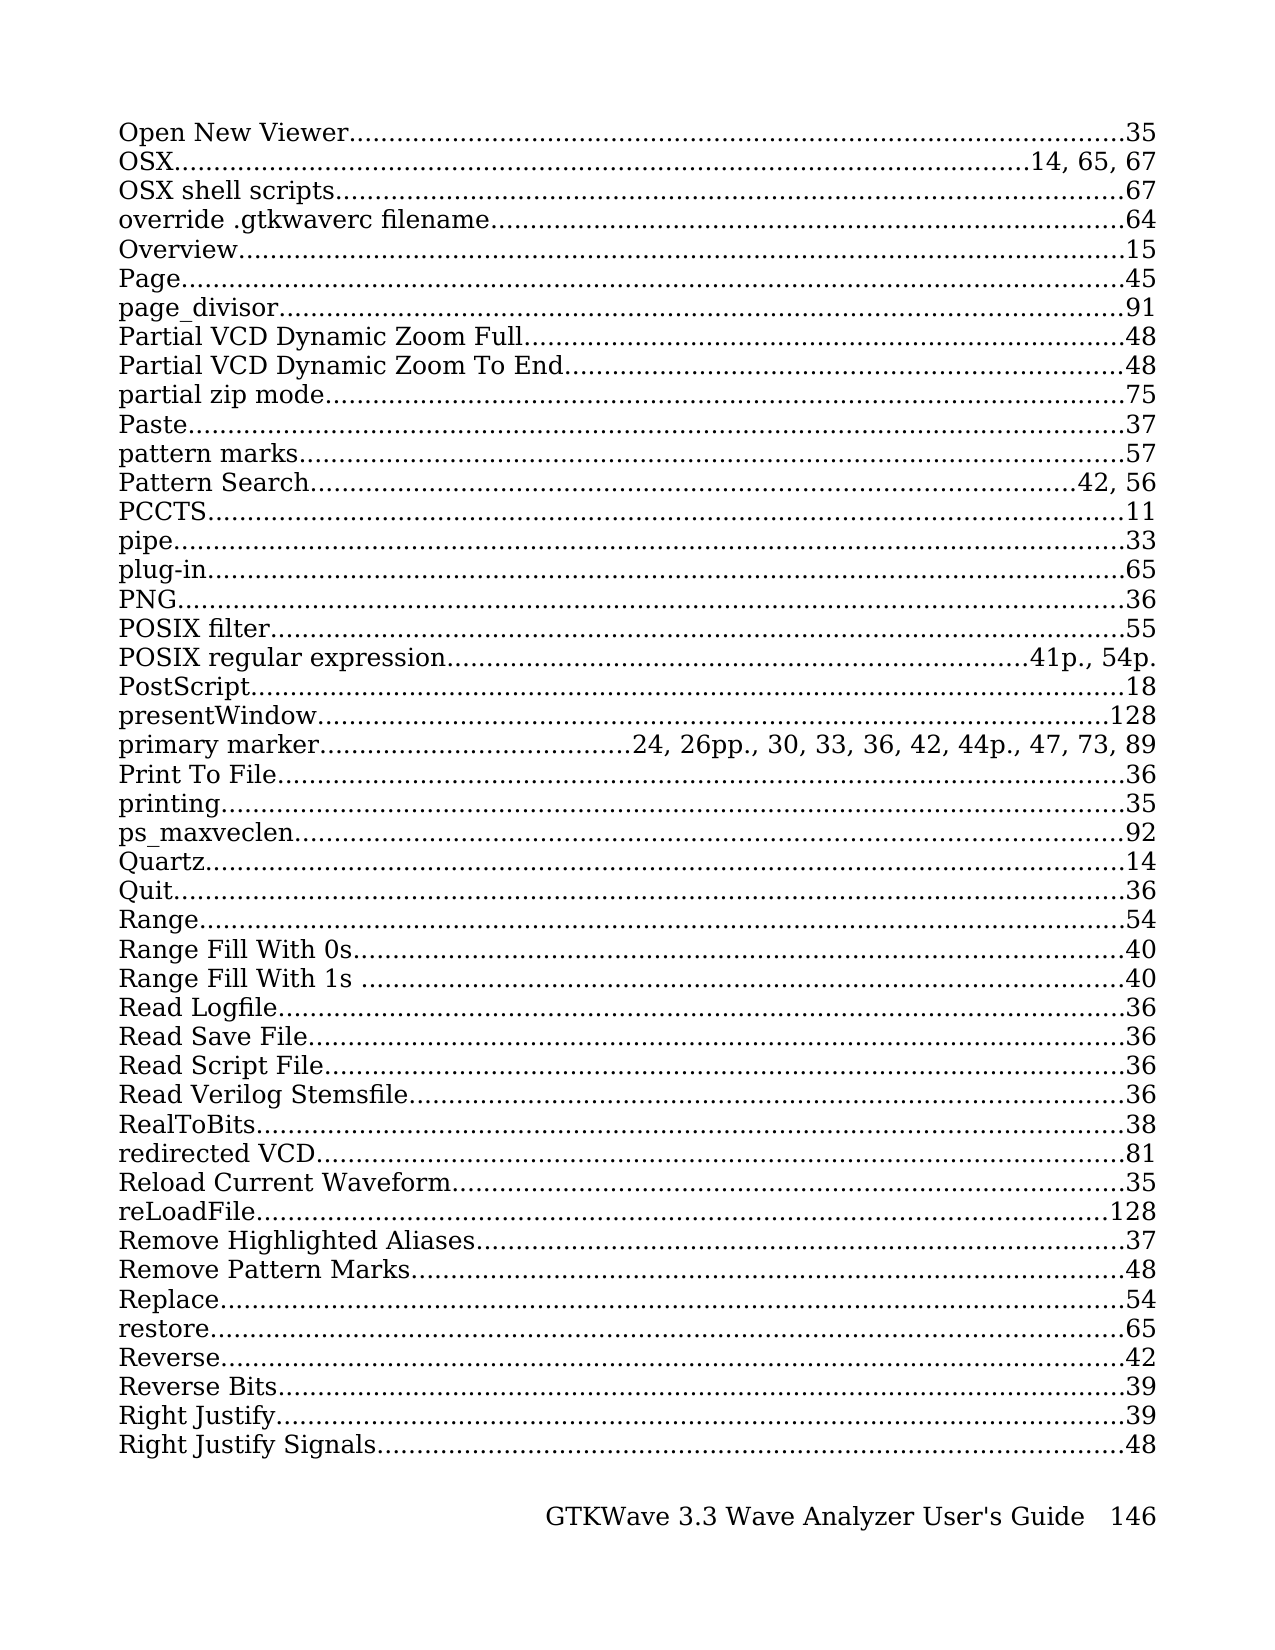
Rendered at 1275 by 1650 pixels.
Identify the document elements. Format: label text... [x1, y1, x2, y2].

text POSIX regular expression 41p., 54p. [118, 643, 1157, 672]
text Partial VCD Dynamic Zoom Full 48 [118, 322, 1157, 351]
text Read Save File 36 [118, 1022, 1157, 1051]
text printing 35 [118, 789, 1157, 818]
text ps_maxveclen 92 [118, 818, 1157, 847]
text PNG 36 [118, 585, 1157, 614]
text Print To File 36 [118, 760, 1157, 789]
text Read Logfile 36 [118, 993, 1157, 1022]
text Replace 54 [118, 1285, 1157, 1314]
text override .gtkwaverc filename 64 [118, 206, 1157, 235]
text pattern marks 57 [118, 439, 1157, 468]
text POSIX filter 55 [118, 614, 1157, 643]
text Read Verilog Stemsfile 36 [118, 1081, 1157, 1110]
text Reload Current Waveform 35 [118, 1168, 1157, 1197]
text Reverse 42 [118, 1343, 1157, 1372]
text PCCTS 11 [118, 497, 1157, 526]
text Right Justify 39 [118, 1401, 1157, 1431]
text Quit 36 [118, 876, 1157, 906]
text Overview 15 [118, 235, 1157, 264]
text pipe 33 [118, 526, 1157, 556]
text reLoadFile 128 [118, 1197, 1157, 1226]
text Paste 37 [118, 410, 1157, 439]
text Range Fill With 0s 40 [118, 935, 1157, 964]
text Quartz 14 [118, 847, 1157, 876]
text Open New Viewer 35 [118, 118, 1157, 147]
text Page 45 [118, 264, 1157, 293]
text restore 65 [118, 1314, 1157, 1343]
text primary marker 24, 26pp., 30, 33, 36, 42, 44p., 47, 73, 89 [118, 731, 1157, 760]
text Remove Highlighted Aliases 37 [118, 1226, 1157, 1256]
text presentWindow 128 [118, 701, 1157, 731]
text OSX 14, 65, 67 [118, 147, 1157, 176]
text Remove Pattern Marks 48 [118, 1256, 1157, 1285]
text Read Script File 36 [118, 1051, 1157, 1081]
text plug-in 65 [118, 556, 1157, 585]
text Right Justify Signals 48 [118, 1431, 1157, 1460]
text partial zip mode 75 [118, 381, 1157, 410]
text Range 54 [118, 906, 1157, 935]
text redirected VCD 81 [118, 1139, 1157, 1168]
text RealToBits 38 [118, 1110, 1157, 1139]
text Partial VCD Dynamic Zoom To End 48 [118, 351, 1157, 381]
text Reverse Bits 39 [118, 1372, 1157, 1401]
text Pattern Search 42, 56 [118, 468, 1157, 497]
text page_divisor 91 [118, 293, 1157, 322]
text OSX shell scripts 67 [118, 176, 1157, 206]
text Range Fill With 1s 40 [118, 964, 1157, 993]
text PostScript 18 [118, 672, 1157, 701]
